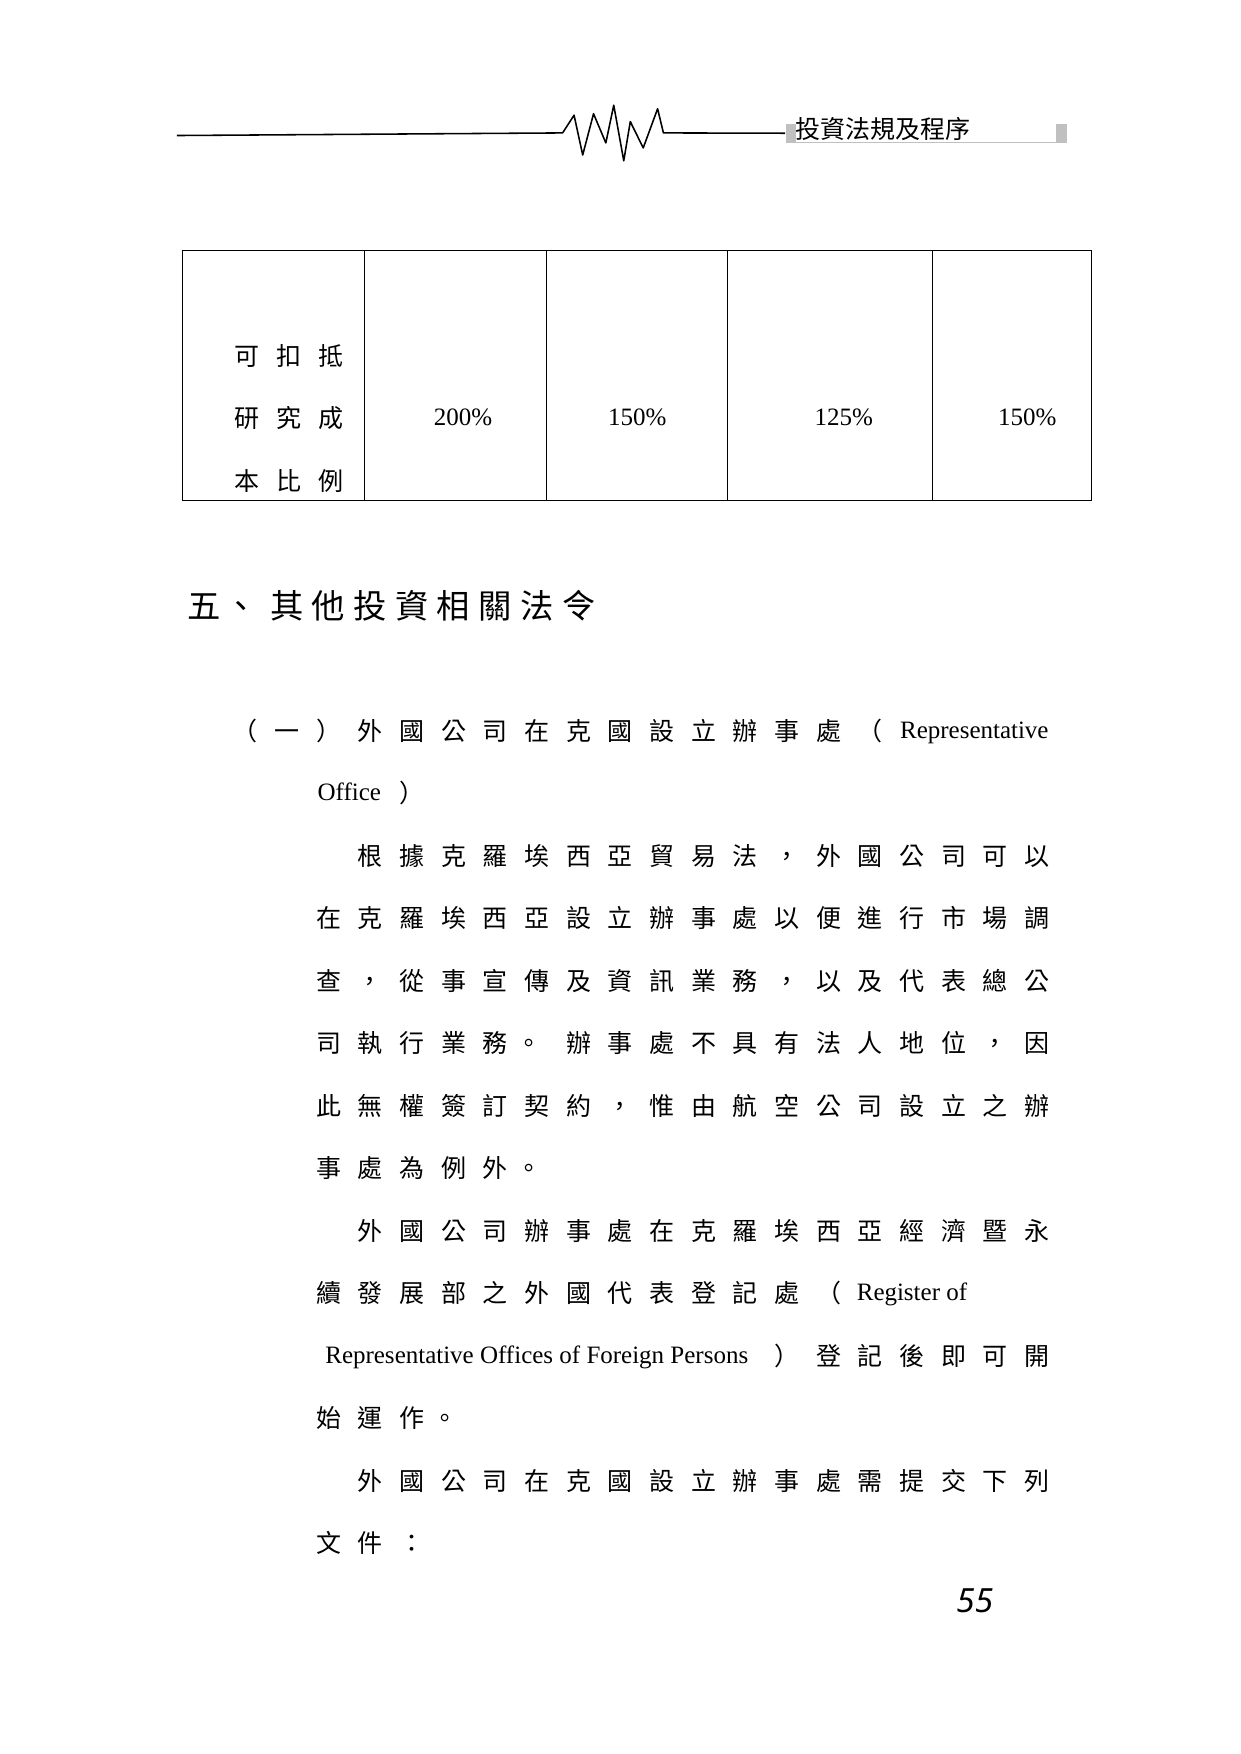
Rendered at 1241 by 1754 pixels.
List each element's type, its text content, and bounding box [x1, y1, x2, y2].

table_cell 可扣抵研究成本比例 [183, 251, 364, 500]
text 外國公司在克國設立辦事處需提交下列文件： [281, 1438, 1058, 1563]
text 外國公司辦事處在克羅埃西亞經濟暨永續發展部之外國代表登記處（Register of Representative Offices of Foreign Persons）登記後即可開始運作。 [281, 1188, 1058, 1438]
text 根據克羅埃西亞貿易法，外國公司可以在克羅埃西亞設立辦事處以便進行市場調查，從事宣傳及資訊業務，以及代表總公司執行業務。辦事處不具有法人地位，因此無權簽訂契約，惟由航空公司設立之辦事處為例外。 [281, 813, 1058, 1188]
text （一）外國公司在克國設立辦事處（Representative Office） [207, 688, 1058, 813]
table_cell 125% [728, 251, 932, 500]
table_cell 150% [933, 251, 1091, 500]
table_cell 200% [365, 251, 546, 500]
table_cell 150% [547, 251, 727, 500]
text 五、其他投資相關法令 [183, 563, 1058, 625]
